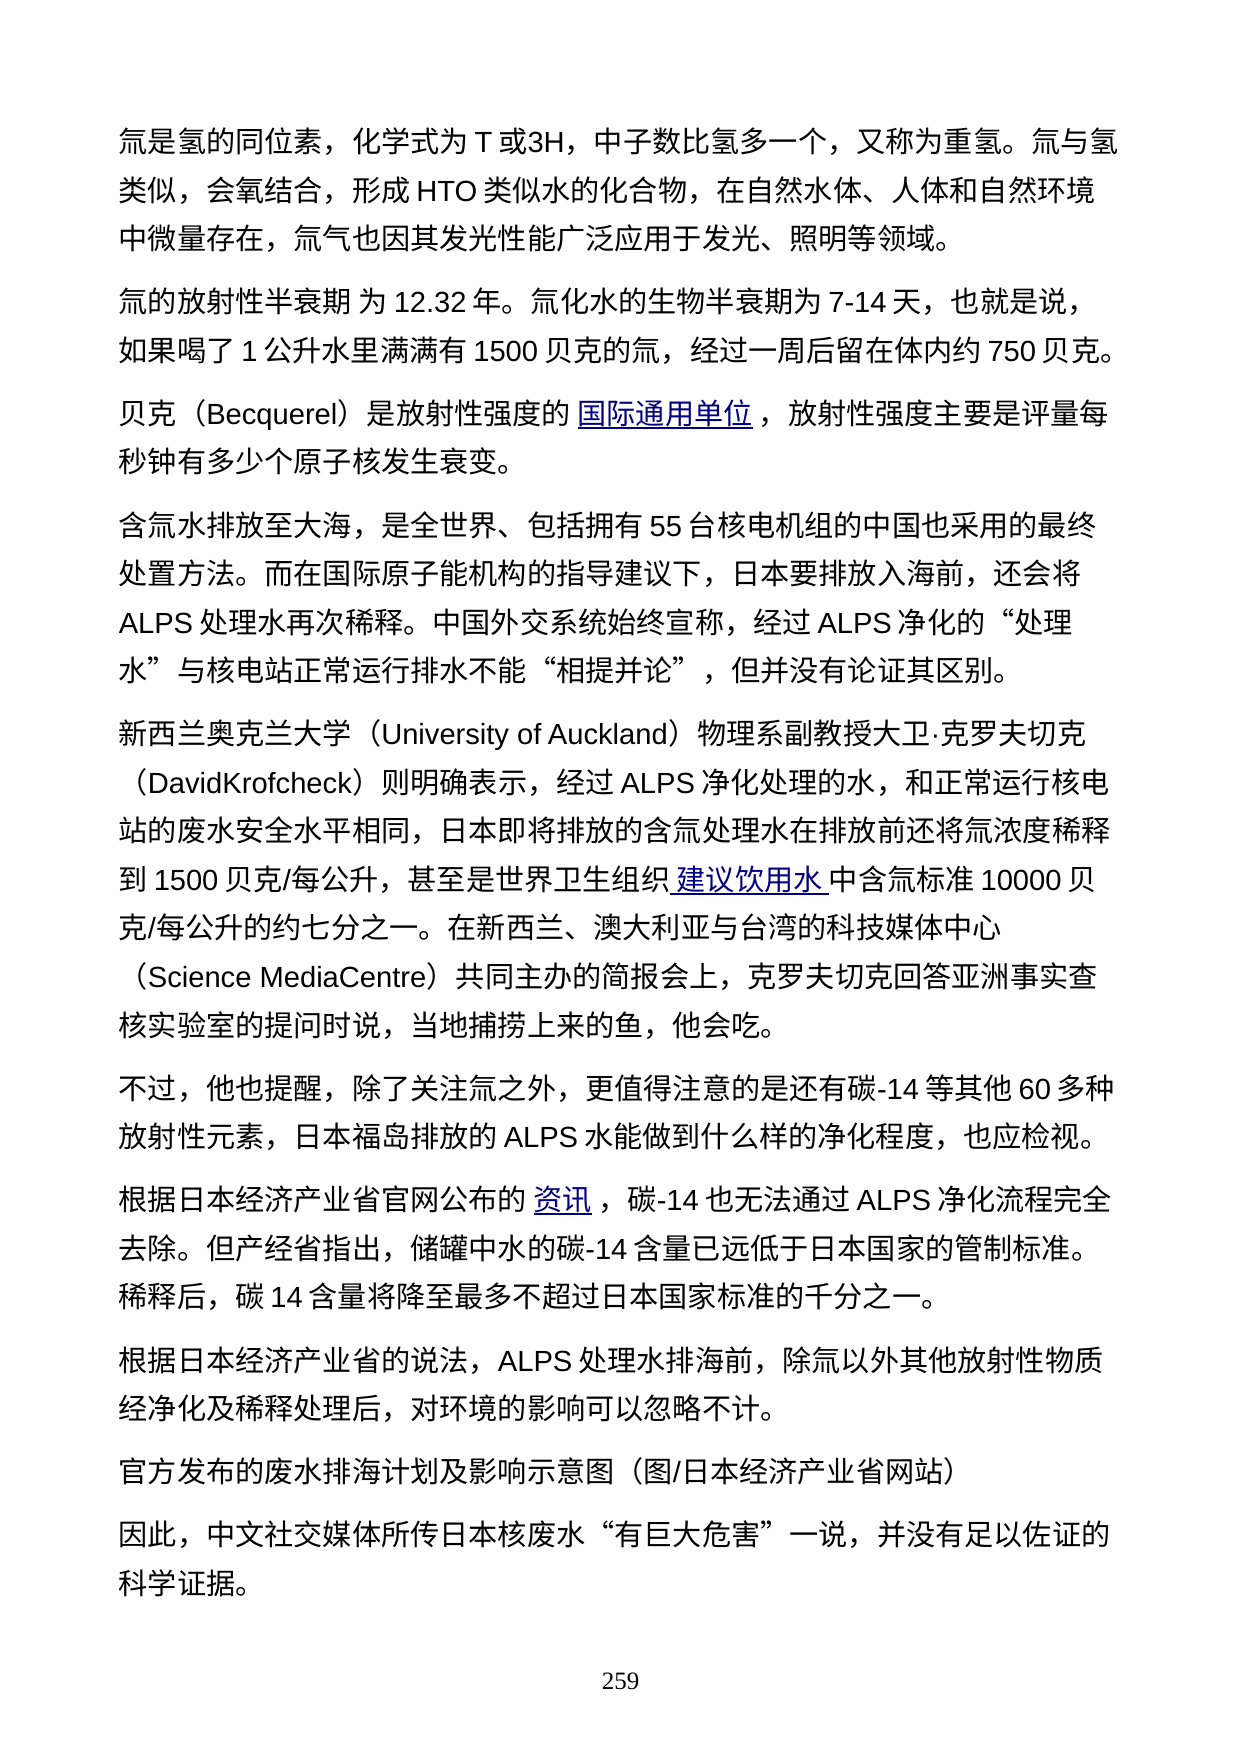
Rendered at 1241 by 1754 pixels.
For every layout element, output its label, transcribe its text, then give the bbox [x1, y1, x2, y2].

text 不过，他也提醒，除了关注氚之外，更值得注意的是还有碳-14等其他60多种放射性元素，日本福岛排放的ALPS水能做到什么样的净化程度，也应检视。 [118, 1065, 1122, 1156]
text 含氚水排放至大海，是全世界、包括拥有55台核电机组的中国也采用的最终处置方法。而在国际原子能机构的指导建议下，日本要排放入海前，还会将ALPS处理水再次稀释。中国外交系统始终宣称，经过ALPS净化的“处理水”与核电站正常运行排水不能“相提并论”，但并没有论证其区别。 [118, 502, 1122, 690]
text 贝克（Becquerel）是放射性强度的 国际通用单位 ，放射性强度主要是评量每秒钟有多少个原子核发生衰变。 [118, 390, 1122, 481]
text 根据日本经济产业省官网公布的 资讯 ，碳-14也无法通过ALPS净化流程完全去除。但产经省指出，储罐中水的碳-14含量已远低于日本国家的管制标准。稀释后，碳14含量将降至最多不超过日本国家标准的千分之一。 [118, 1177, 1122, 1316]
text 氚是氢的同位素，化学式为T或​​3H，中子数比氢多一个，又称为重氢。氚与氢类似，会氧结合，形成HTO类似水的化合物，在自然水体、人体和自然环境中微量存在，氚气也因其发光性能广泛应用于发光、照明等领域。 [118, 118, 1122, 258]
text 因此，中文社交媒体所传日本核废水“有巨大危害”一说，并没有足以佐证的科学证据。 [118, 1512, 1122, 1603]
text 新西兰奥克兰大学（University of Auckland）物理系副教授大卫·克罗夫切克（DavidKrofcheck）则明确表示，经过ALPS净化处理的水，和正常运行核电站的废水安全水平相同，日本即将排放的含氚处理水在排放前还将氚浓度稀释到1500贝克/每公升，甚至是世界卫生组织 建议饮用水 中含氚标准10000贝克/每公升的约七分之一。在新西兰、澳大利亚与台湾的科技媒体中心（Science MediaCentre）共同主办的简报会上，克罗夫切克回答亚洲事实查核实验室的提问时说，当地捕捞上来的鱼，他会吃。 [118, 711, 1122, 1044]
text 氚的放射性半衰期 为12.32年。氚化水的生物半衰期为7-14天，也就是说，如果喝了1公升水里满满有1500贝克的氚，经过一周后留在体内约750贝克。 [118, 279, 1122, 369]
text 官方发布的废水排海计划及影响示意图（图/日本经济产业省网站） [118, 1449, 1122, 1491]
text 根据日本经济产业省的说法，ALPS处理水排海前，除氚以外其他放射性物质经净化及稀释处理后，对环境的影响可以忽略不计。 [118, 1337, 1122, 1428]
